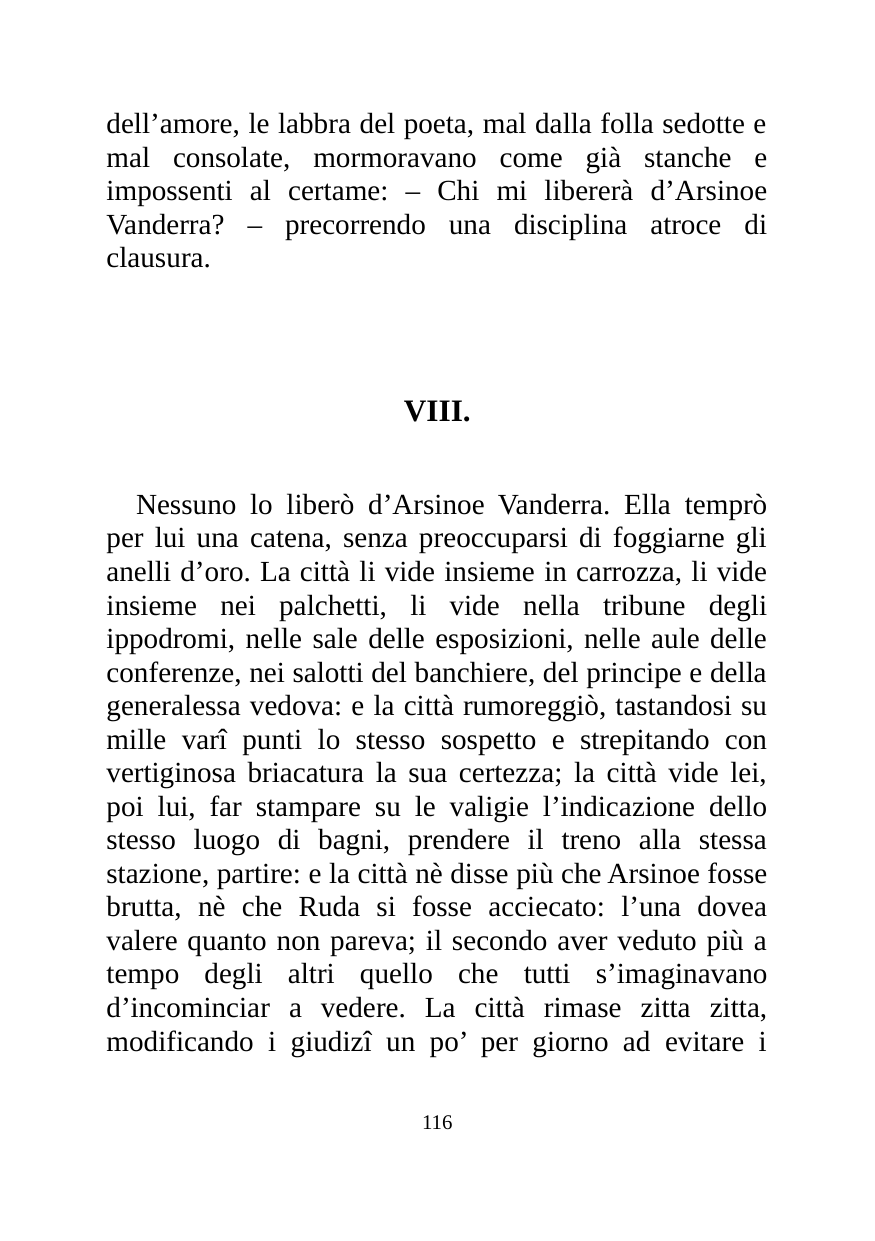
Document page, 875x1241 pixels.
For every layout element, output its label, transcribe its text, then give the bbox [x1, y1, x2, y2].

subtitle VIII. [106, 392, 768, 428]
text Nessuno lo liberò d’Arsinoe Vanderra. Ella temprò per lui una catena, senza preoccuparsi di foggiarne gli anelli d’oro. La città li vide insieme in carrozza, li vide insieme nei palchetti, li vide nella tribune degli ippodromi, nelle sale delle esposizioni, nelle aule delle conferenze, nei salotti del banchiere, del principe e della generalessa vedova: e la città rumoreggiò, tastandosi su mille varî punti lo stesso sospetto e strepitando con vertiginosa briacatura la sua certezza; la città vide lei, poi lui, far stampare su le valigie l’indicazione dello stesso luogo di bagni, prendere il treno alla stessa stazione, partire: e la città nè disse più che Arsinoe fosse brutta, nè che Ruda si fosse acciecato: l’una dovea valere quanto non pareva; il secondo aver veduto più a tempo degli altri quello che tutti s’imaginavano d’incominciar a vedere. La città rimase zitta zitta, modificando i giudizî un po’ per giorno ad evitare i [106, 487, 768, 1057]
text dell’amore, le labbra del poeta, mal dalla folla sedotte e mal consolate, mormoravano come già stanche e impossenti al certame: – Chi mi libererà d’Arsinoe Vanderra? – precorrendo una disciplina atroce di clausura. [106, 106, 768, 274]
